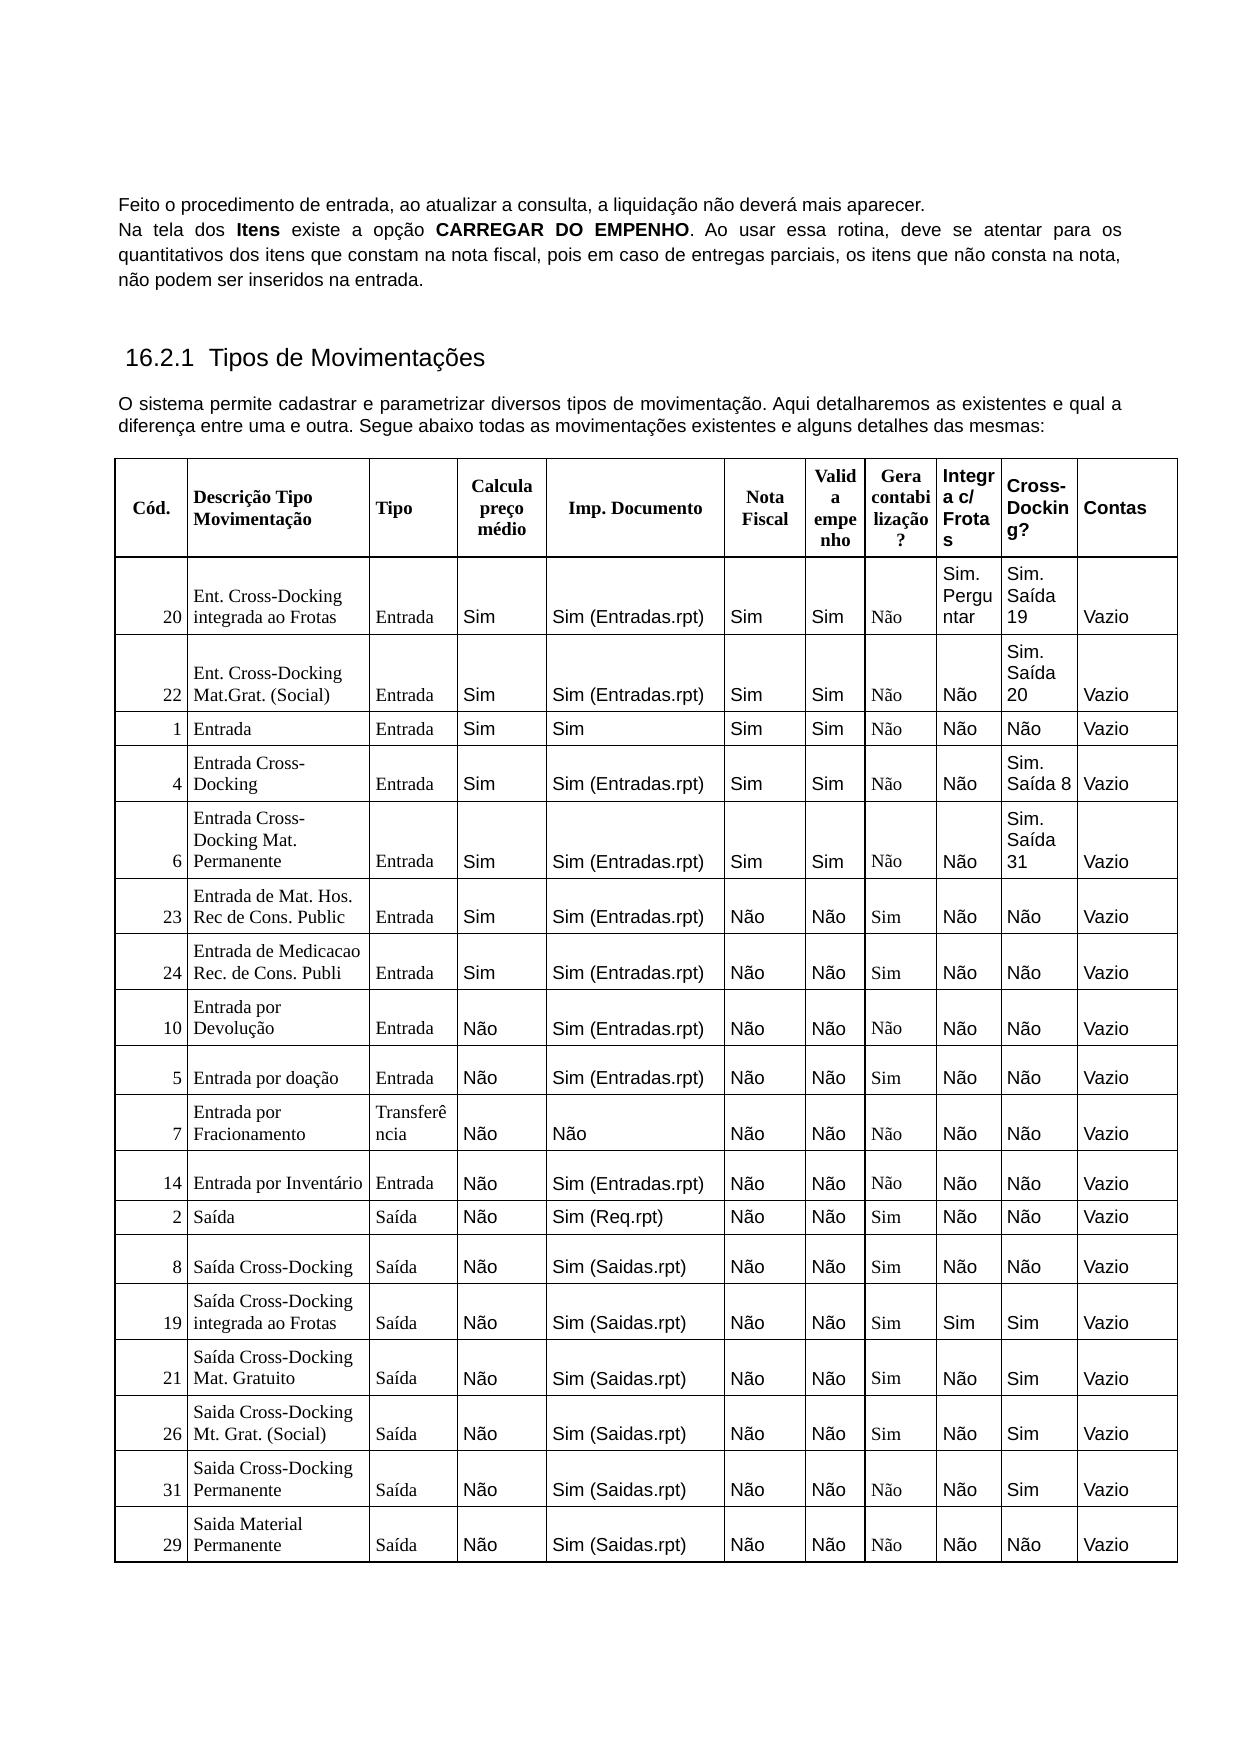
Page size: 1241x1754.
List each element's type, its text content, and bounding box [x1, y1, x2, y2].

table_cell Sim [866, 1340, 936, 1394]
table_cell Sim (Saidas.rpt) [547, 1507, 724, 1561]
table_cell Sim [458, 802, 546, 878]
table_cell Sim [806, 558, 864, 634]
table_cell 6 [116, 802, 187, 878]
table_cell Saída [370, 1340, 457, 1394]
table_cell Sim [866, 934, 936, 989]
table_cell Não [725, 1235, 805, 1283]
table_cell Não [866, 558, 936, 634]
table_cell Sim [806, 712, 864, 745]
table_cell Sim (Entradas.rpt) [547, 558, 724, 634]
table_cell Não [937, 1507, 1001, 1561]
table_cell Entrada [370, 990, 457, 1044]
table_cell Entrada de Mat. Hos. Rec de Cons. Public [188, 879, 369, 933]
table_cell Entrada de Medicacao Rec. de Cons. Publi [188, 934, 369, 989]
table_cell Não [806, 1451, 864, 1506]
text Feito o procedimento de entrada, ao atualizar a consulta, a liquidação não deverá mais aparecer. [118, 194, 1122, 216]
table_cell Entrada [370, 558, 457, 634]
table_cell Não [866, 990, 936, 1044]
table_cell Vazio [1078, 1451, 1177, 1506]
table_cell Entrada por Fracionamento [188, 1095, 369, 1150]
table_cell Não [1002, 1235, 1077, 1283]
table_cell Vazio [1078, 1151, 1177, 1199]
table_cell Saída [370, 1396, 457, 1450]
table_cell Sim [866, 1235, 936, 1283]
table_cell Saída [370, 1201, 457, 1234]
table_cell Saida Cross-Docking Permanente [188, 1451, 369, 1506]
table_cell Não [806, 1507, 864, 1561]
table_cell Sim (Entradas.rpt) [547, 1151, 724, 1199]
table_cell Não [725, 934, 805, 989]
table_cell Não [937, 1201, 1001, 1234]
table_cell Entrada [370, 746, 457, 801]
table_cell Entrada por Devolução [188, 990, 369, 1044]
table_cell Não [806, 1235, 864, 1283]
table_cell Saída [188, 1201, 369, 1234]
table_cell Sim [937, 1284, 1001, 1339]
table_cell Sim [866, 879, 936, 933]
table_cell Sim. Saída 20 [1002, 635, 1077, 711]
table_cell Sim (Saidas.rpt) [547, 1451, 724, 1506]
table_cell Não [937, 879, 1001, 933]
table_cell Não [458, 1046, 546, 1094]
table_cell 26 [116, 1396, 187, 1450]
table_cell Saída [370, 1451, 457, 1506]
table_cell Sim [1002, 1340, 1077, 1394]
table_cell Saida Material Permanente [188, 1507, 369, 1561]
table_header Tipo [370, 459, 457, 556]
table_cell Vazio [1078, 1201, 1177, 1234]
table_cell Não [937, 1451, 1001, 1506]
table_cell Entrada Cross-Docking Mat. Permanente [188, 802, 369, 878]
table_cell Sim [866, 1284, 936, 1339]
table_header Calcula preço médio [458, 459, 546, 556]
table_cell Entrada [370, 635, 457, 711]
table_cell Sim [458, 712, 546, 745]
table_cell Entrada [370, 1151, 457, 1199]
table_cell Não [458, 1151, 546, 1199]
table_cell Sim (Entradas.rpt) [547, 879, 724, 933]
table_cell Vazio [1078, 1095, 1177, 1150]
table_cell Vazio [1078, 635, 1177, 711]
table_cell Entrada [370, 1046, 457, 1094]
table_cell Não [937, 1095, 1001, 1150]
table_cell Entrada por Inventário [188, 1151, 369, 1199]
table_cell Vazio [1078, 746, 1177, 801]
table_cell Sim [866, 1396, 936, 1450]
table_cell Sim (Req.rpt) [547, 1201, 724, 1234]
table_cell Não [547, 1095, 724, 1150]
table_cell Sim [458, 558, 546, 634]
table_cell Não [1002, 879, 1077, 933]
table_cell Sim [725, 802, 805, 878]
table_cell Sim [1002, 1396, 1077, 1450]
table_cell Sim (Entradas.rpt) [547, 990, 724, 1044]
table_header Integra c/ Frotas [937, 459, 1001, 556]
table_cell Não [725, 990, 805, 1044]
table_cell Não [725, 1201, 805, 1234]
table_cell Não [1002, 1046, 1077, 1094]
table_cell Não [1002, 1151, 1077, 1199]
table_cell Sim. Perguntar [937, 558, 1001, 634]
table_cell Não [806, 1396, 864, 1450]
table_cell Não [866, 746, 936, 801]
table_cell Sim [866, 1201, 936, 1234]
table_cell Vazio [1078, 1507, 1177, 1561]
table_cell Não [725, 1046, 805, 1094]
table_cell Não [937, 802, 1001, 878]
table_cell 2 [116, 1201, 187, 1234]
table_cell Vazio [1078, 990, 1177, 1044]
table_cell Sim (Entradas.rpt) [547, 934, 724, 989]
table_cell Saída Cross-Docking integrada ao Frotas [188, 1284, 369, 1339]
table_cell Não [806, 1046, 864, 1094]
table_cell Sim [458, 879, 546, 933]
table_cell Sim [806, 635, 864, 711]
text O sistema permite cadastrar e parametrizar diversos tipos de movimentação. Aqui detalharemos as existentes e qual a diferença entre uma e outra. Segue abaixo todas as movimentações existentes e alguns detalhes das mesmas: [118, 393, 1122, 436]
table_header Contas [1078, 459, 1177, 556]
table_cell Não [937, 712, 1001, 745]
table_cell Não [937, 1396, 1001, 1450]
table_header Valida empenho [806, 459, 864, 556]
table_cell Sim [1002, 1284, 1077, 1339]
table_cell Entrada [188, 712, 369, 745]
table_cell Não [458, 1396, 546, 1450]
table_cell 29 [116, 1507, 187, 1561]
table_cell Não [806, 1340, 864, 1394]
table_cell Saida Cross-Docking Mt. Grat. (Social) [188, 1396, 369, 1450]
table_cell Entrada [370, 802, 457, 878]
table_cell Não [1002, 934, 1077, 989]
table_cell Não [458, 990, 546, 1044]
table_cell Não [806, 879, 864, 933]
table_cell Não [937, 990, 1001, 1044]
table_cell Vazio [1078, 712, 1177, 745]
table_cell Não [806, 1095, 864, 1150]
table_cell Sim (Saidas.rpt) [547, 1235, 724, 1283]
table_cell Não [458, 1235, 546, 1283]
table_cell Sim (Entradas.rpt) [547, 802, 724, 878]
table_cell 8 [116, 1235, 187, 1283]
table_cell Não [806, 1201, 864, 1234]
table_cell Sim. Saída 19 [1002, 558, 1077, 634]
table_cell Não [806, 934, 864, 989]
table_cell Sim [1002, 1451, 1077, 1506]
table_cell Sim (Saidas.rpt) [547, 1340, 724, 1394]
table_cell 20 [116, 558, 187, 634]
table_cell 21 [116, 1340, 187, 1394]
table_cell Sim [725, 558, 805, 634]
table_cell Saída [370, 1507, 457, 1561]
table_cell Vazio [1078, 802, 1177, 878]
table_cell Vazio [1078, 1046, 1177, 1094]
table_cell Sim [866, 1046, 936, 1094]
table_cell Não [866, 802, 936, 878]
table_cell Não [458, 1284, 546, 1339]
table_cell Não [725, 1151, 805, 1199]
table_cell Não [866, 1451, 936, 1506]
table_cell Não [806, 1284, 864, 1339]
table_cell Não [937, 1046, 1001, 1094]
table_cell 7 [116, 1095, 187, 1150]
table_cell Não [1002, 990, 1077, 1044]
subtitle Tipos de Movimentações [118, 343, 1122, 371]
table_cell Ent. Cross-Docking integrada ao Frotas [188, 558, 369, 634]
table_cell Não [937, 635, 1001, 711]
table_cell Ent. Cross-Docking Mat.Grat. (Social) [188, 635, 369, 711]
table_cell Não [458, 1507, 546, 1561]
table_cell Não [458, 1201, 546, 1234]
table_cell 4 [116, 746, 187, 801]
table_cell Sim [806, 746, 864, 801]
table_cell Sim (Saidas.rpt) [547, 1284, 724, 1339]
table_cell Sim (Entradas.rpt) [547, 1046, 724, 1094]
table_cell Sim. Saída 31 [1002, 802, 1077, 878]
table_header Descrição Tipo Movimentação [188, 459, 369, 556]
table_cell Entrada [370, 712, 457, 745]
table_cell Sim [725, 712, 805, 745]
table_cell Não [937, 1340, 1001, 1394]
table_cell Não [937, 746, 1001, 801]
table_cell Não [937, 934, 1001, 989]
table_cell Vazio [1078, 1340, 1177, 1394]
table_cell Não [725, 1507, 805, 1561]
table_cell Saída [370, 1235, 457, 1283]
table_cell Sim [458, 934, 546, 989]
table_cell Não [725, 1095, 805, 1150]
table_cell Vazio [1078, 1235, 1177, 1283]
table_cell Não [1002, 712, 1077, 745]
table_cell Não [725, 1284, 805, 1339]
table_cell Não [725, 1340, 805, 1394]
table_cell Não [458, 1095, 546, 1150]
table_cell Saída [370, 1284, 457, 1339]
table_cell Não [725, 1396, 805, 1450]
table_cell Não [806, 1151, 864, 1199]
table_cell Sim (Entradas.rpt) [547, 635, 724, 711]
table_cell Sim. Saída 8 [1002, 746, 1077, 801]
table_header Imp. Documento [547, 459, 724, 556]
table_cell Vazio [1078, 1284, 1177, 1339]
table_cell Sim [458, 635, 546, 711]
table_cell Não [866, 635, 936, 711]
table_cell Vazio [1078, 558, 1177, 634]
table_cell Sim (Saidas.rpt) [547, 1396, 724, 1450]
table_cell Sim [547, 712, 724, 745]
table_cell Sim [725, 746, 805, 801]
table_cell Entrada Cross-Docking [188, 746, 369, 801]
table_cell Sim [458, 746, 546, 801]
table_cell Não [1002, 1201, 1077, 1234]
table_header Nota Fiscal [725, 459, 805, 556]
table_cell Sim [725, 635, 805, 711]
table_cell Vazio [1078, 1396, 1177, 1450]
table_cell 14 [116, 1151, 187, 1199]
table_cell 31 [116, 1451, 187, 1506]
table_cell Não [1002, 1507, 1077, 1561]
table_cell Não [937, 1235, 1001, 1283]
table_cell Não [866, 1151, 936, 1199]
table_cell Vazio [1078, 879, 1177, 933]
table_cell Não [866, 1095, 936, 1150]
table_cell Não [725, 879, 805, 933]
table_cell 1 [116, 712, 187, 745]
table_cell Não [458, 1451, 546, 1506]
table_header Cód. [116, 459, 187, 556]
table_cell Não [458, 1340, 546, 1394]
text Na tela dos Itens existe a opção CARREGAR DO EMPENHO. Ao usar essa rotina, deve se atentar para os quantitativos dos itens que constam na nota fiscal, pois em caso de entregas parciais, os itens que não consta na nota, não podem ser inseridos na entrada. [118, 219, 1122, 290]
table_cell Não [806, 990, 864, 1044]
table_cell 5 [116, 1046, 187, 1094]
table_header Cross-Docking? [1002, 459, 1077, 556]
table_cell Transferência [370, 1095, 457, 1150]
table_cell Saída Cross-Docking Mat. Gratuito [188, 1340, 369, 1394]
table_header Gera contabilização? [866, 459, 936, 556]
table_cell 10 [116, 990, 187, 1044]
table_cell 19 [116, 1284, 187, 1339]
table_cell Vazio [1078, 934, 1177, 989]
table_cell Sim [806, 802, 864, 878]
table_cell 22 [116, 635, 187, 711]
table_cell Não [866, 1507, 936, 1561]
table_cell Não [725, 1451, 805, 1506]
table_cell Não [866, 712, 936, 745]
table_cell 24 [116, 934, 187, 989]
table_cell Entrada [370, 934, 457, 989]
table_cell 23 [116, 879, 187, 933]
table_cell Não [1002, 1095, 1077, 1150]
table_cell Entrada por doação [188, 1046, 369, 1094]
table_cell Entrada [370, 879, 457, 933]
table_cell Sim (Entradas.rpt) [547, 746, 724, 801]
table_cell Não [937, 1151, 1001, 1199]
table_cell Saída Cross-Docking [188, 1235, 369, 1283]
